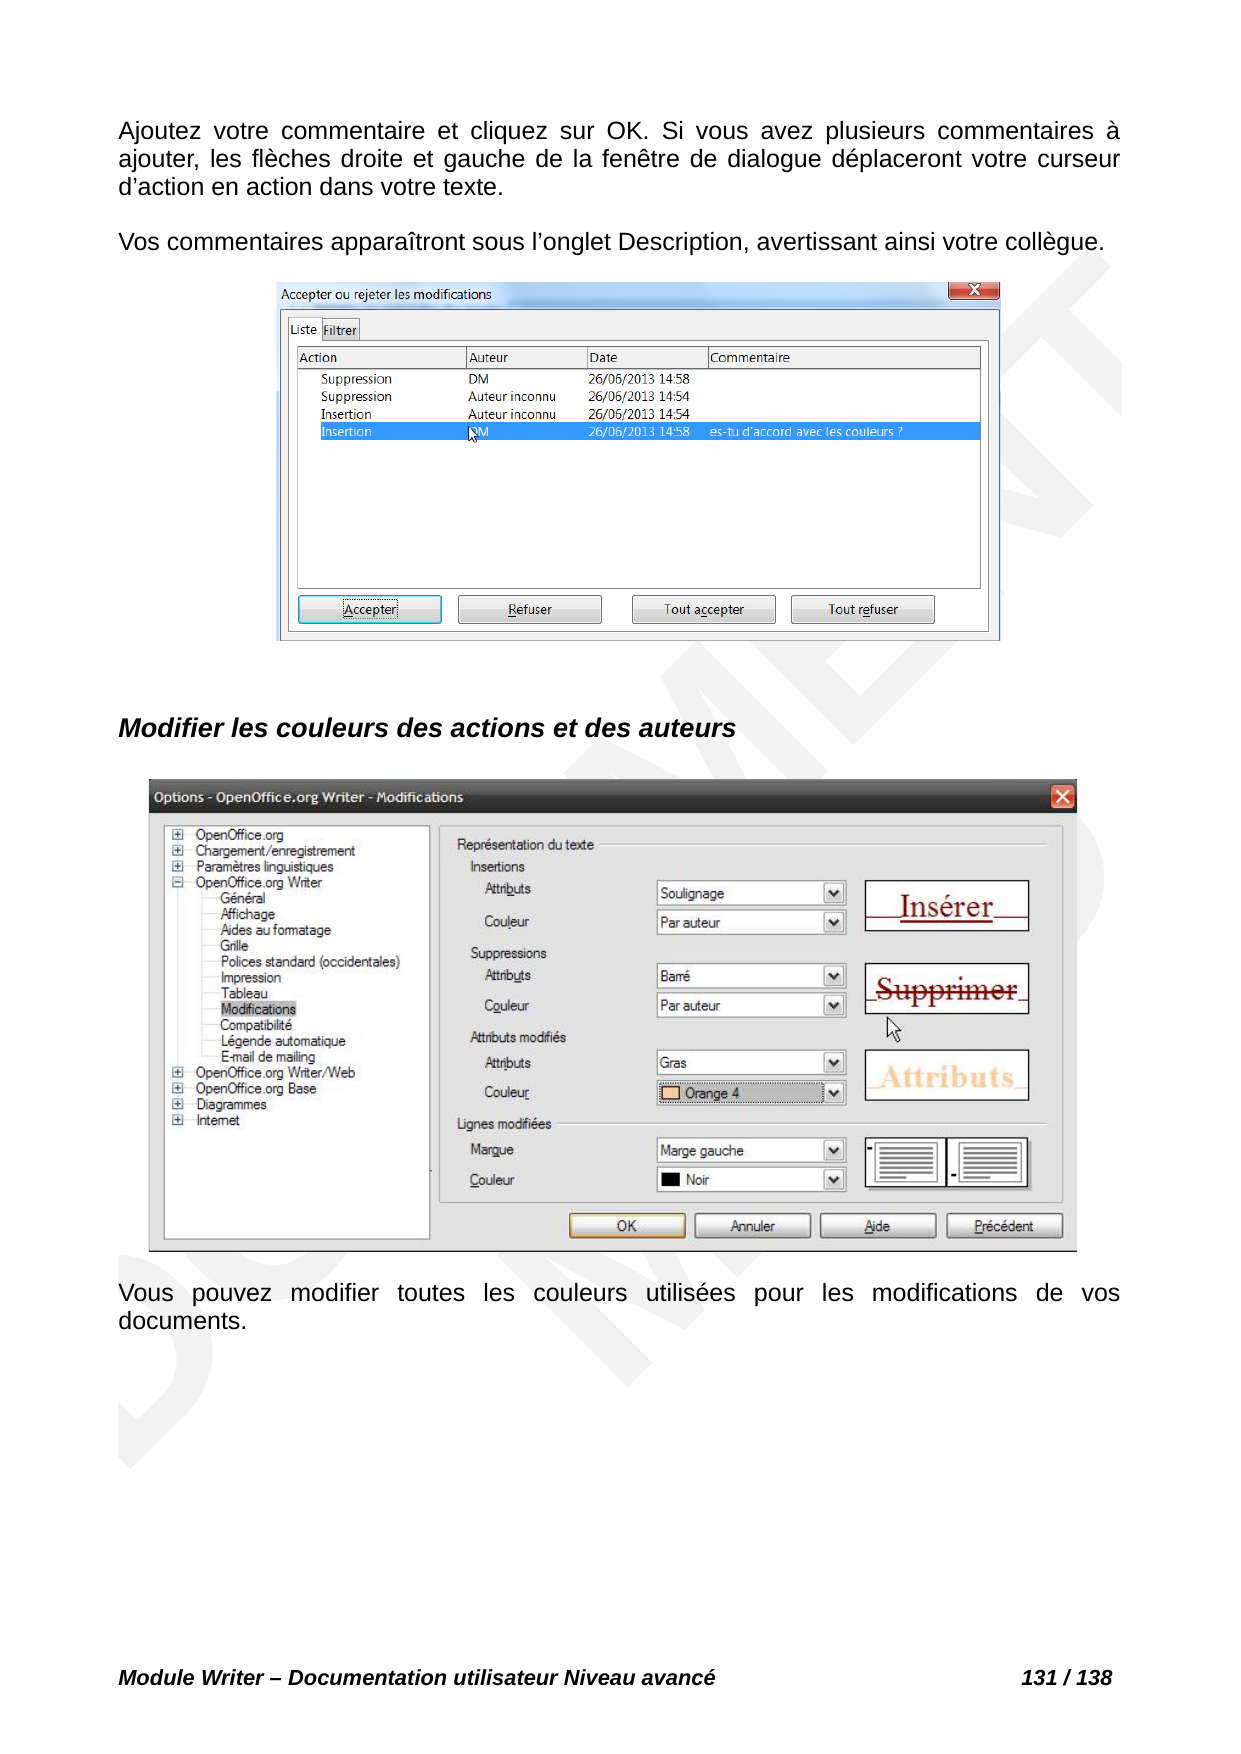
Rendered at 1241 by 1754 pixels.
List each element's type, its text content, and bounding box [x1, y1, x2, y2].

text Ajoutez votre commentaire et cliquez sur OK. Si vous avez plusieurs commentaires à ajouter, les flèches droite et gauche de la fenêtre de dialogue déplaceront votre curseur d’action en action dans votre texte. [118, 116, 1122, 200]
picture [148, 779, 1078, 1252]
picture [276, 282, 1001, 641]
text Vos commentaires apparaîtront sous l’onglet Description, avertissant ainsi votre collègue. [118, 228, 1122, 256]
subtitle Modifier les couleurs des actions et des auteurs [118, 713, 1122, 743]
text Vous pouvez modifier toutes les couleurs utilisées pour les modifications de vos documents. [118, 1278, 1122, 1334]
